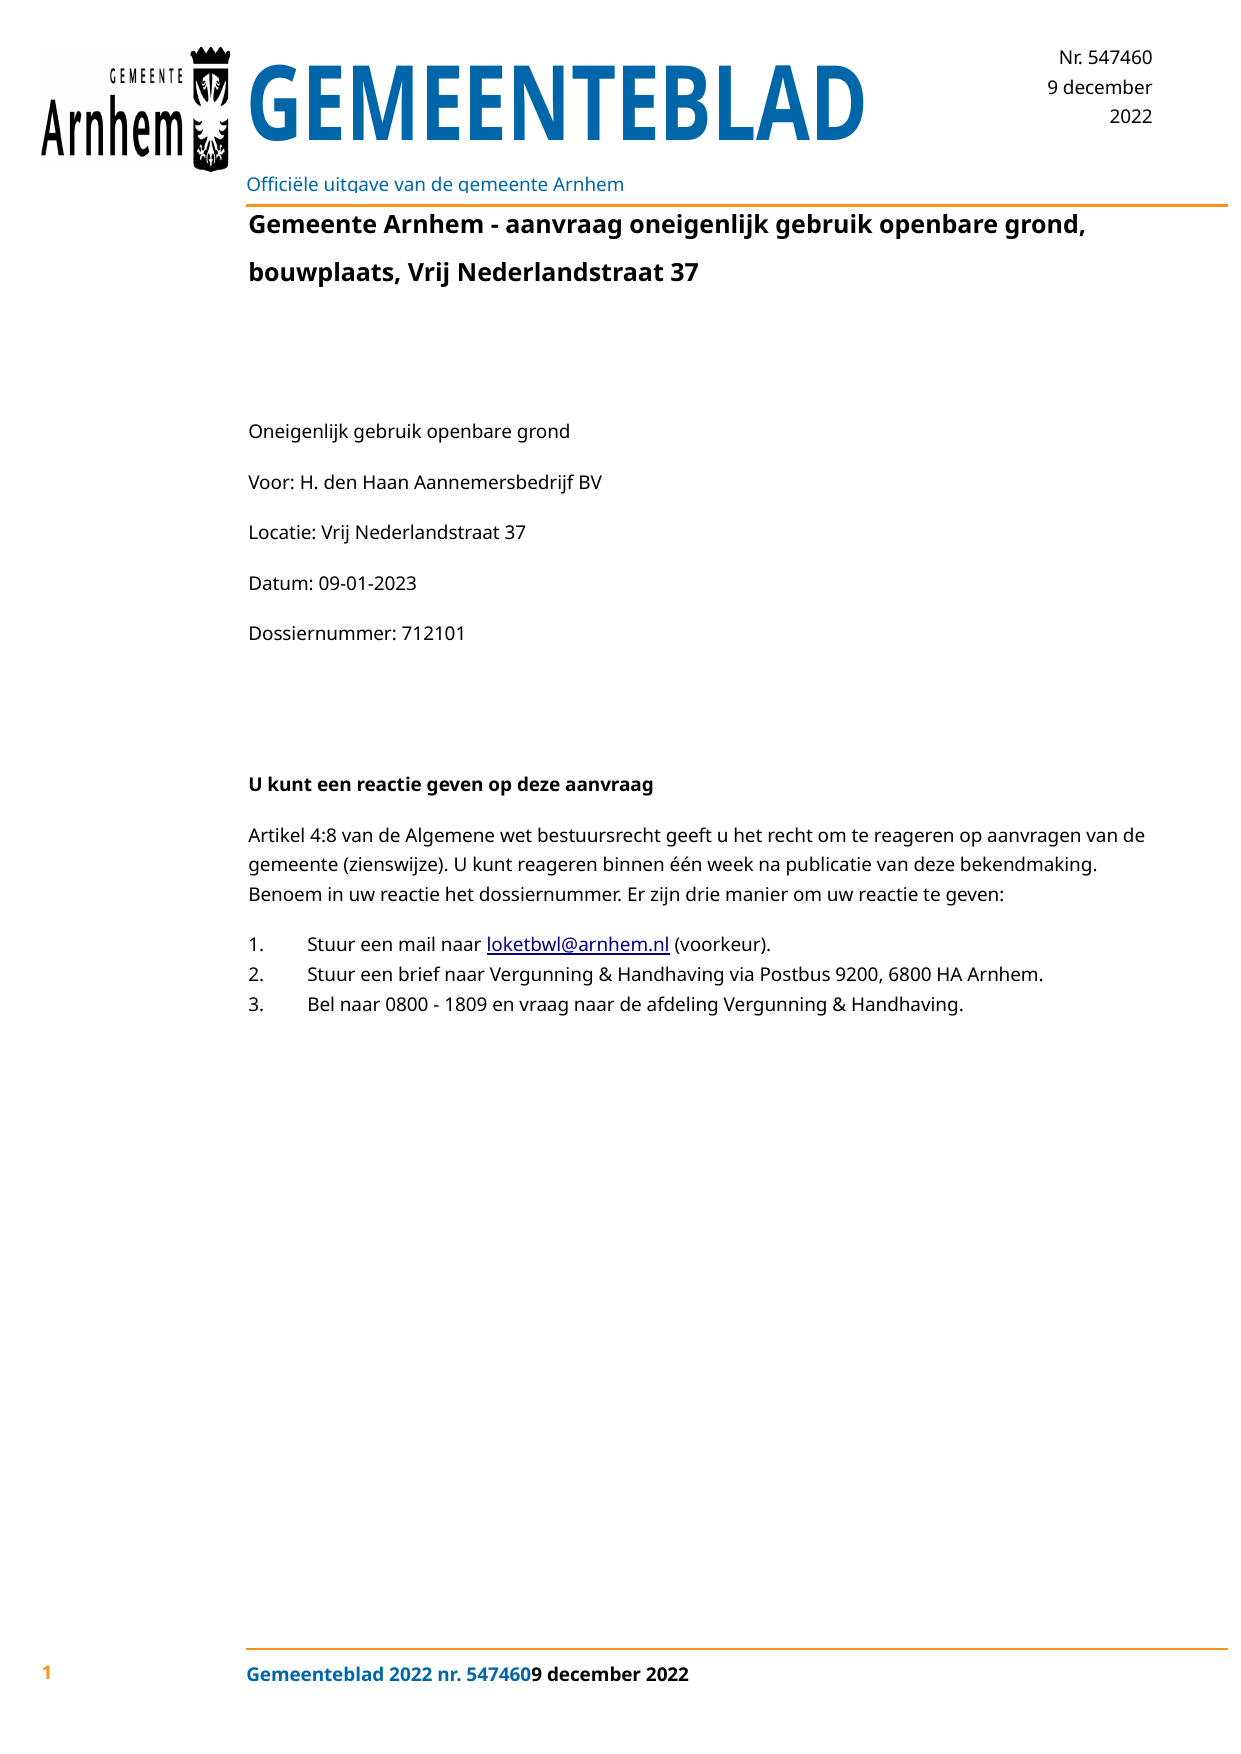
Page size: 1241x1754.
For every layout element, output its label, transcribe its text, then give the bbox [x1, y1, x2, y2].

list Bel naar 0800 - 1809 en vraag naar de afdeling Vergunning & Handhaving. [248, 991, 1152, 1017]
text Voor: H. den Haan Aannemersbedrijf BV [248, 469, 1152, 495]
text Dossiernummer: 712101 [248, 620, 1152, 646]
text Oneigenlijk gebruik openbare grond [248, 419, 1152, 444]
text Artikel 4:8 van de Algemene wet bestuursrecht geeft u het recht om te reageren op aanvragen van de gemeente (zienswijze). U kunt reageren binnen één week na publicatie van deze bekendmaking. Benoem in uw reactie het dossiernummer. Er zijn drie manier om uw reactie te geven: [248, 822, 1152, 907]
list Stuur een mail naar loketbwl@arnhem.nl (voorkeur). [248, 932, 1152, 957]
text Datum: 09-01-2023 [248, 570, 1152, 596]
text Locatie: Vrij Nederlandstraat 37 [248, 519, 1152, 545]
text U kunt een reactie geven op deze aanvraag [248, 772, 1152, 797]
list Stuur een brief naar Vergunning & Handhaving via Postbus 9200, 6800 HA Arnhem. [248, 961, 1152, 987]
picture [41, 47, 231, 172]
text Gemeente Arnhem - aanvraag oneigenlijk gebruik openbare grond, bouwplaats, Vrij Nederlandstraat 37 [248, 207, 1152, 288]
